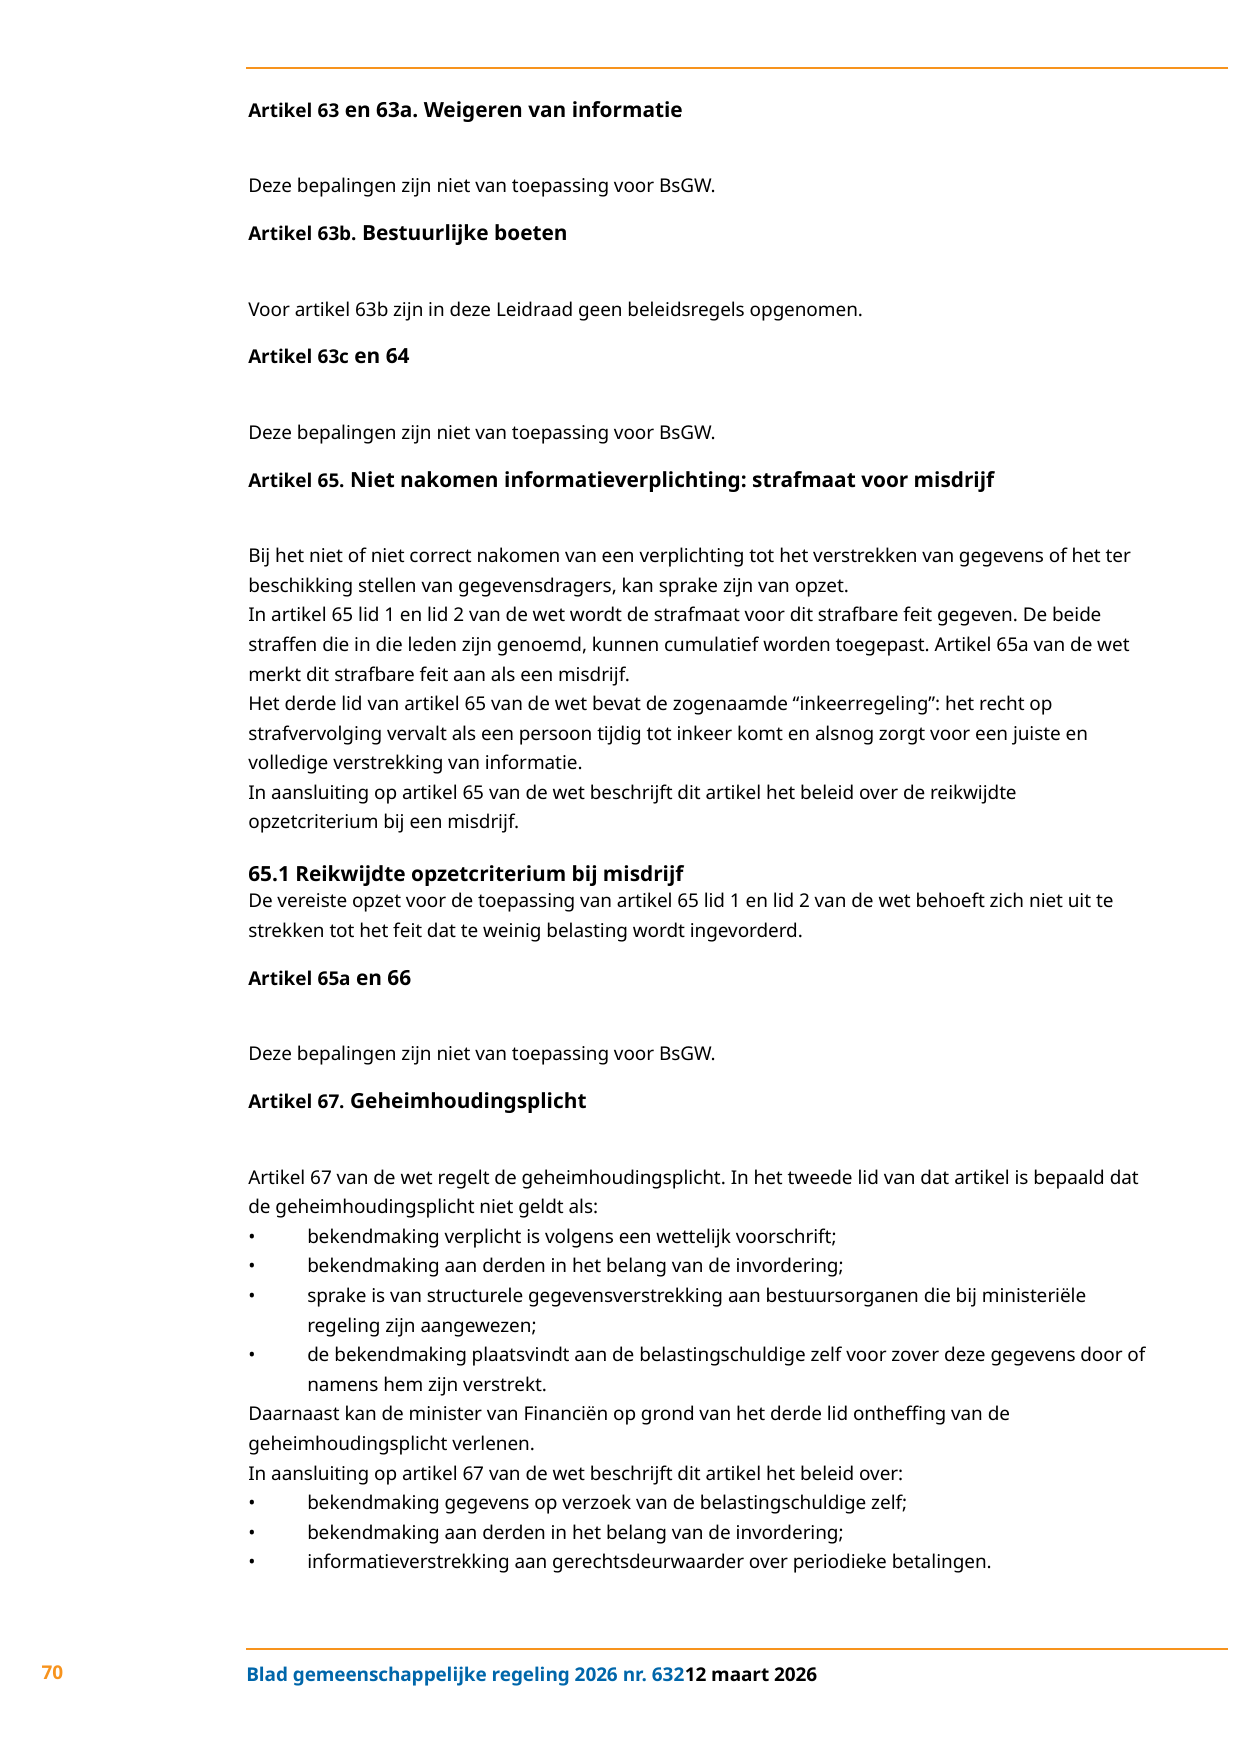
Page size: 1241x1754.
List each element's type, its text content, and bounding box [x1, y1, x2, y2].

text Deze bepalingen zijn niet van toepassing voor BsGW. [248, 419, 1152, 445]
list bekendmaking verplicht is volgens een wettelijk voorschrift; [248, 1223, 1152, 1249]
list bekendmaking aan derden in het belang van de invordering; [248, 1253, 1152, 1278]
text De vereiste opzet voor de toepassing van artikel 65 lid 1 en lid 2 van de wet behoeft zich niet uit te strekken tot het feit dat te weinig belasting wordt ingevorderd. [248, 888, 1152, 943]
text Artikel 67 van de wet regelt de geheimhoudingsplicht. In het tweede lid van dat artikel is bepaald dat de geheimhoudingsplicht niet geldt als: [248, 1164, 1152, 1219]
text Artikel 65a en 66 [248, 963, 1152, 991]
text In artikel 65 lid 1 en lid 2 van de wet wordt de strafmaat voor dit strafbare feit gegeven. De beide straffen die in die leden zijn genoemd, kunnen cumulatief worden toegepast. Artikel 65a van de wet merkt dit strafbare feit aan als een misdrijf. [248, 602, 1152, 687]
text 65.1 Reikwijdte opzetcriterium bij misdrijf [248, 859, 1152, 888]
text Artikel 63 en 63a. Weigeren van informatie [248, 95, 1152, 123]
text Artikel 63b. Bestuurlijke boeten [248, 218, 1152, 247]
text Artikel 67. Geheimhoudingsplicht [248, 1086, 1152, 1114]
text Het derde lid van artikel 65 van de wet bevat de zogenaamde “inkeerregeling”: het recht op strafvervolging vervalt als een persoon tijdig tot inkeer komt en alsnog zorgt voor een juiste en volledige verstrekking van informatie. [248, 690, 1152, 775]
text Deze bepalingen zijn niet van toepassing voor BsGW. [248, 172, 1152, 198]
text In aansluiting op artikel 67 van de wet beschrijft dit artikel het beleid over: [248, 1460, 1152, 1485]
text Bij het niet of niet correct nakomen van een verplichting tot het verstrekken van gegevens of het ter beschikking stellen van gegevensdragers, kan sprake zijn van opzet. [248, 542, 1152, 598]
list de bekendmaking plaatsvindt aan de belastingschuldige zelf voor zover deze gegevens door of namens hem zijn verstrekt. [248, 1341, 1152, 1397]
text In aansluiting op artikel 65 van de wet beschrijft dit artikel het beleid over de reikwijdte opzetcriterium bij een misdrijf. [248, 779, 1152, 834]
list sprake is van structurele gegevensverstrekking aan bestuursorganen die bij ministeriële regeling zijn aangewezen; [248, 1282, 1152, 1337]
text Daarnaast kan de minister van Financiën op grond van het derde lid ontheffing van de geheimhoudingsplicht verlenen. [248, 1401, 1152, 1456]
text Artikel 63c en 64 [248, 341, 1152, 370]
list informatieverstrekking aan gerechtsdeurwaarder over periodieke betalingen. [248, 1548, 1152, 1574]
list bekendmaking aan derden in het belang van de invordering; [248, 1519, 1152, 1544]
picture [41, 47, 231, 172]
list bekendmaking gegevens op verzoek van de belastingschuldige zelf; [248, 1489, 1152, 1515]
text Artikel 65. Niet nakomen informatieverplichting: strafmaat voor misdrijf [248, 465, 1152, 493]
text Deze bepalingen zijn niet van toepassing voor BsGW. [248, 1041, 1152, 1066]
text Voor artikel 63b zijn in deze Leidraad geen beleidsregels opgenomen. [248, 296, 1152, 322]
